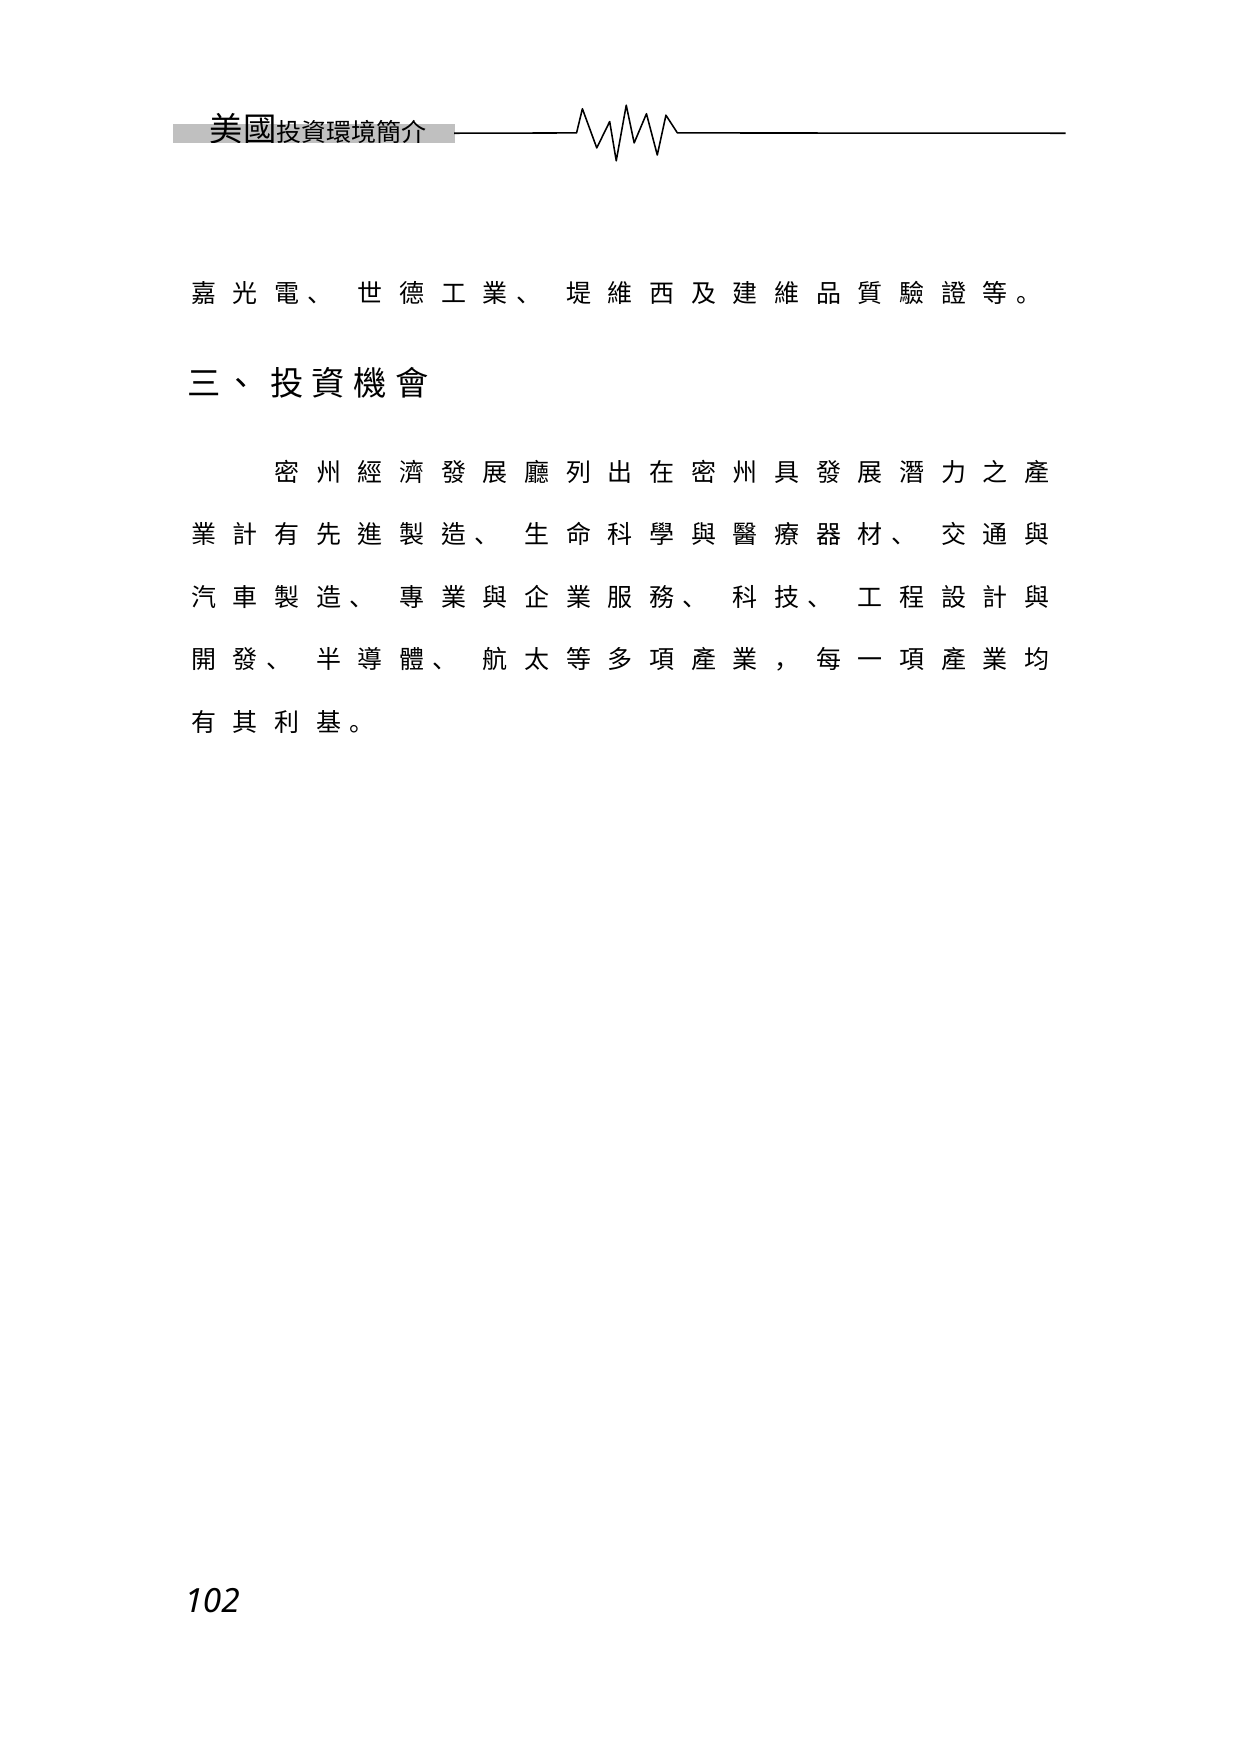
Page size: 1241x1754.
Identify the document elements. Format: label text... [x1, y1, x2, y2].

text 嘉光電、世德工業、堤維西及建維品質驗證等。 [183, 250, 1058, 313]
text 三、投資機會 [183, 339, 1058, 402]
text 密州經濟發展廳列出在密州具發展潛力之產業計有先進製造、生命科學與醫療器材、交通與汽車製造、專業與企業服務、科技、工程設計與開發、半導體、航太等多項產業，每一項產業均有其利基。 [183, 429, 1058, 741]
